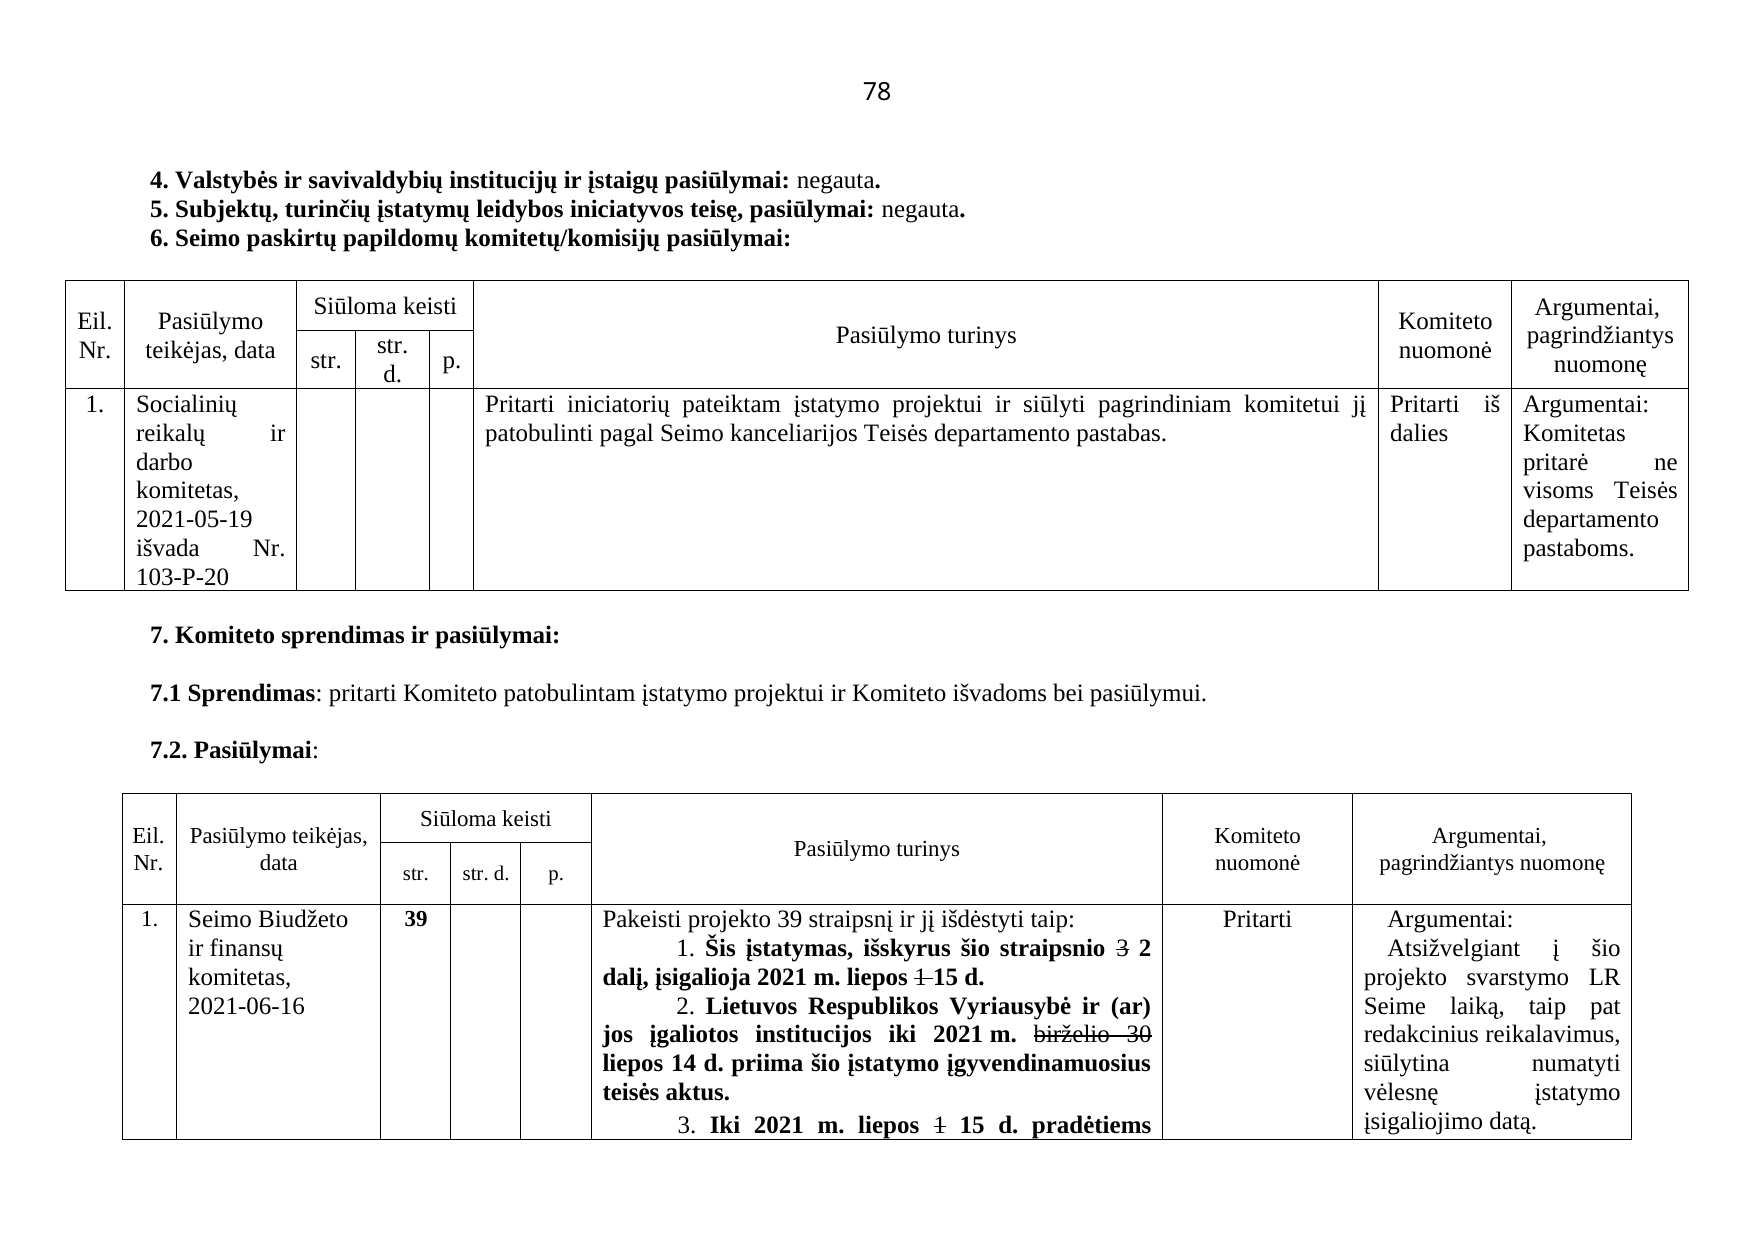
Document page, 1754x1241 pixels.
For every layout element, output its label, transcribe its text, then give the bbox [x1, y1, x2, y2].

table_header Komiteto nuomonė [1379, 281, 1511, 388]
table_cell 1. [123, 905, 176, 1139]
table_cell p. [430, 331, 473, 388]
text 4. Valstybės ir savivaldybių institucijų ir įstaigų pasiūlymai: negauta. [75, 165, 1679, 194]
text 7. Komiteto sprendimas ir pasiūlymai: [150, 620, 1679, 649]
text 7.1 Sprendimas: pritarti Komiteto patobulintam įstatymo projektui ir Komiteto išvadoms bei pasiūlymui. [150, 678, 1679, 706]
table_cell str. [381, 843, 450, 903]
text 6. Seimo paskirtų papildomų komitetų/komisijų pasiūlymai: [75, 223, 1679, 252]
table_header Pasiūlymo teikėjas, data [177, 794, 380, 903]
table_header Pasiūlymo teikėjas, data [125, 281, 296, 388]
table_cell Argumentai: Komitetas pritarė ne visoms Teisės departamento pastaboms. [1512, 389, 1688, 590]
table_header Pasiūlymo turinys [474, 281, 1378, 388]
table_cell [521, 905, 591, 1139]
table_cell str. d. [451, 843, 520, 903]
table_cell [451, 905, 520, 1139]
table_header Argumentai, pagrindžiantys nuomonę [1353, 794, 1631, 903]
table_header Siūloma keisti [297, 281, 473, 329]
table_cell [356, 389, 429, 590]
table_header Pasiūlymo turinys [592, 794, 1162, 903]
table_cell str. [297, 331, 355, 388]
table_cell Seimo Biudžeto ir finansų komitetas, 2021-06-16 [177, 905, 380, 1139]
table_cell 39 [381, 905, 450, 1139]
table_cell Argumentai: Atsižvelgiant į šio projekto svarstymo LR Seime laiką, taip pat redakcinius reikalavimus, siūlytina numatyti vėlesnę įstatymo įsigaliojimo datą. [1353, 905, 1631, 1139]
table_cell [430, 389, 473, 590]
table_header Eil. Nr. [123, 794, 176, 903]
table_cell 1. [66, 389, 124, 590]
table_header Siūloma keisti [381, 794, 591, 842]
table_header Komiteto nuomonė [1163, 794, 1352, 903]
table_cell Socialinių reikalų ir darbo komitetas, 2021-05-19 išvada Nr. 103-P-20 [125, 389, 296, 590]
table_cell p. [521, 843, 591, 903]
table_cell str. d. [356, 331, 429, 388]
table_header Eil. Nr. [66, 281, 124, 388]
table_cell Pritarti iniciatorių pateiktam įstatymo projektui ir siūlyti pagrindiniam komitetui jį patobulinti pagal Seimo kanceliarijos Teisės departamento pastabas. [474, 389, 1378, 590]
text 7.2. Pasiūlymai: [150, 735, 1679, 764]
text 5. Subjektų, turinčių įstatymų leidybos iniciatyvos teisę, pasiūlymai: negauta. [75, 194, 1679, 223]
table_cell [297, 389, 355, 590]
table_cell Pakeisti projekto 39 straipsnį ir jį išdėstyti taip: 1. Šis įstatymas, išskyrus šio straipsnio 3 2 dalį, įsigalioja 2021 m. liepos 1 15 d. 2. Lietuvos Respublikos Vyriausybė ir (ar) jos įgaliotos institucijos iki 2021 m. birželio 30 liepos 14 d. priima šio įstatymo įgyvendinamuosius teisės aktus. 3. Iki 2021 m. liepos 1 15 d. pradėtiems [592, 905, 1162, 1139]
table_header Argumentai, pagrindžiantys nuomonę [1512, 281, 1688, 388]
table_cell Pritarti iš dalies [1379, 389, 1511, 590]
table_cell Pritarti [1163, 905, 1352, 1139]
